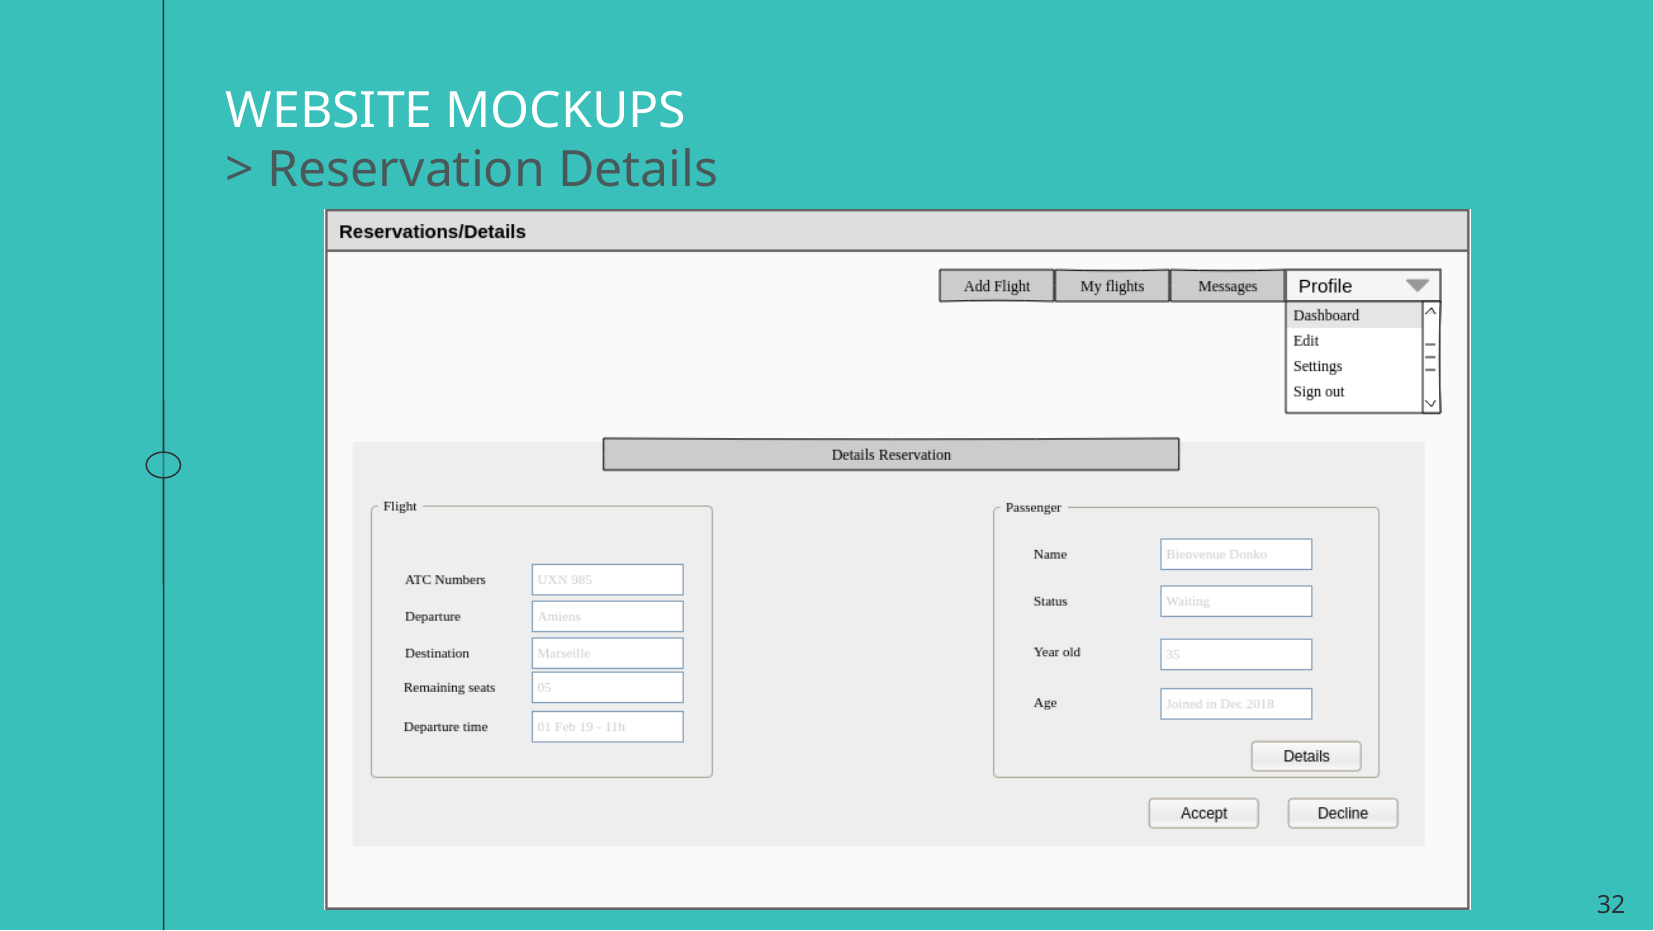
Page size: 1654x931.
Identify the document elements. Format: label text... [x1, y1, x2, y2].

title WEBSITE MOCKUPS [210, 90, 1451, 153]
title > Reservation Details [210, 153, 1451, 212]
slide_number [1541, 873, 1641, 931]
picture [324, 209, 1471, 910]
